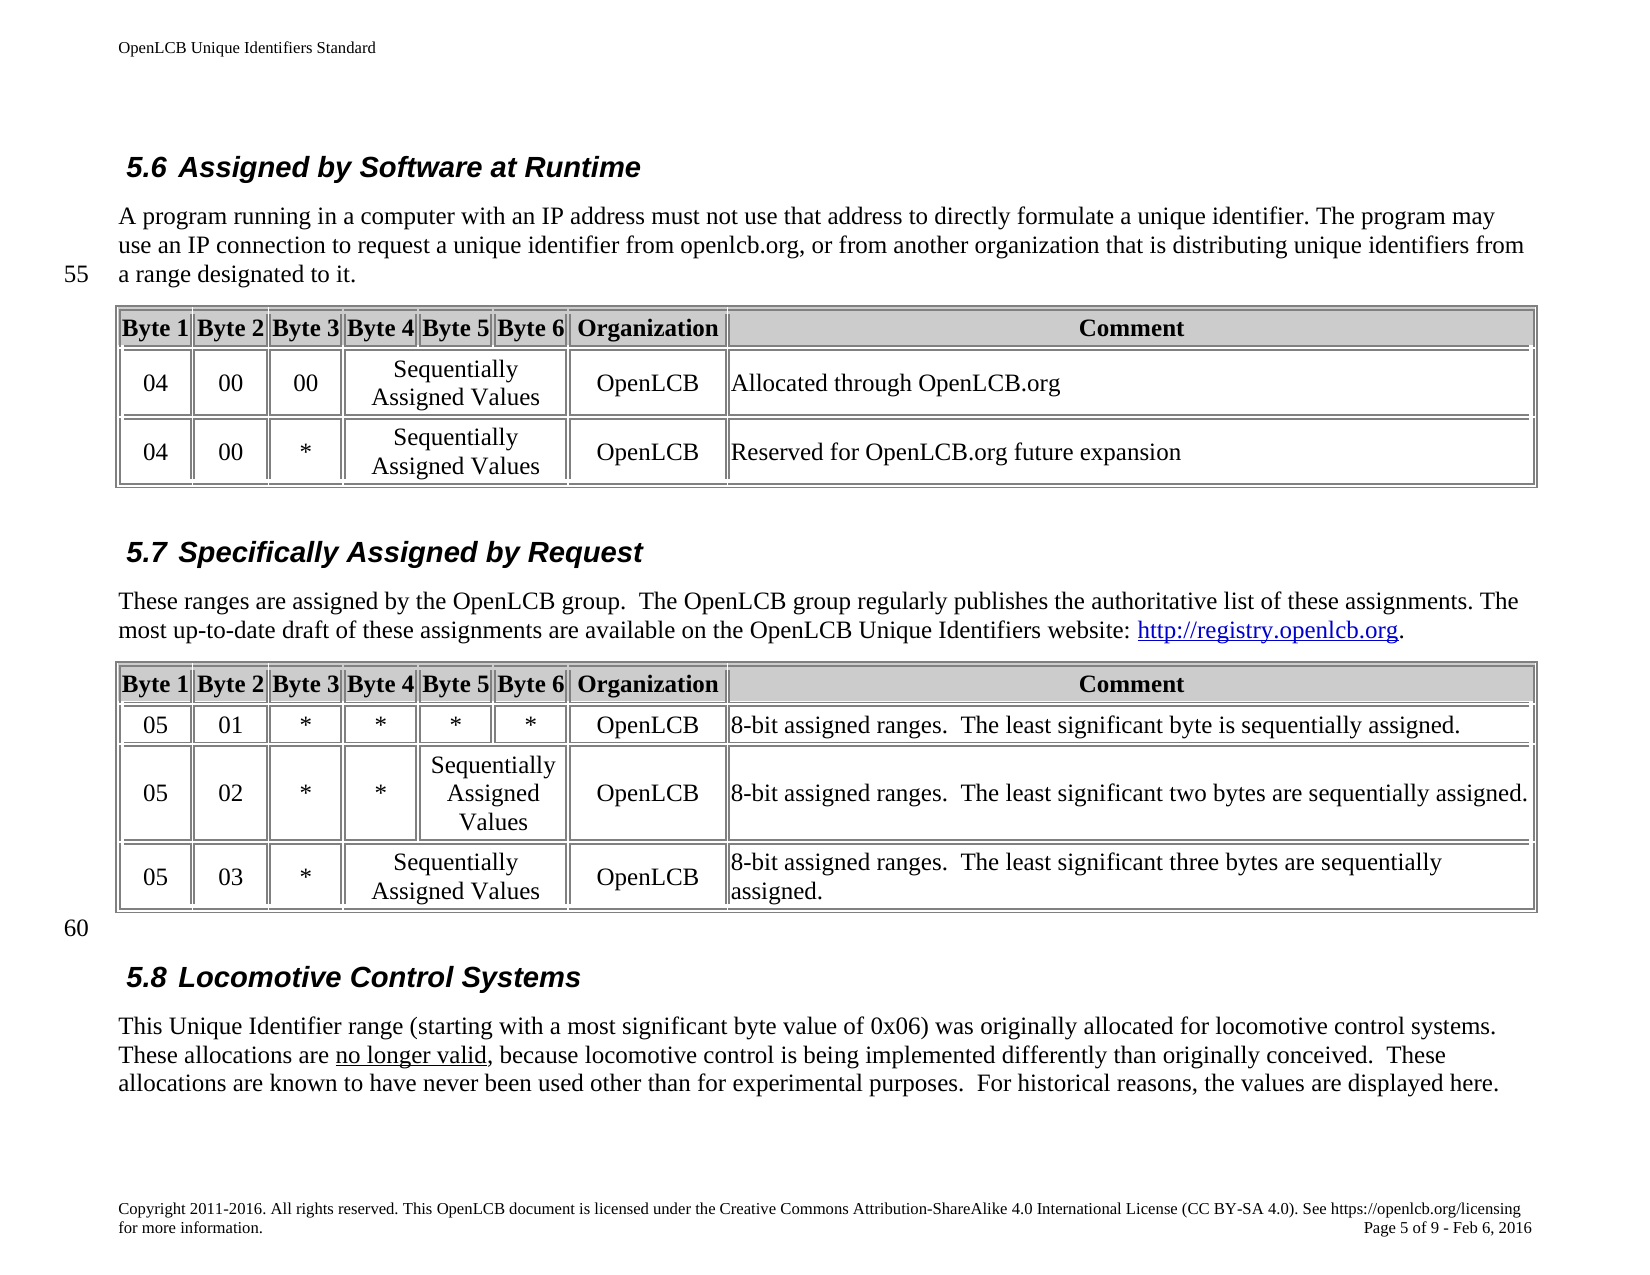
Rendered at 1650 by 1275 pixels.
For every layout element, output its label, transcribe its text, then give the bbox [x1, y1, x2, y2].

table_header Byte 5 [418, 663, 493, 701]
table_cell * [346, 747, 415, 839]
table_header Organization [568, 663, 727, 701]
table_cell Sequentially Assigned Values [343, 414, 568, 483]
table_header Byte 1 [121, 311, 192, 345]
table_cell 03 [193, 845, 268, 908]
subtitle Locomotive Control Systems [118, 960, 1532, 993]
subtitle Assigned by Software at Runtime [118, 150, 1532, 183]
table_cell * [271, 707, 340, 741]
table_header Byte 6 [493, 307, 568, 345]
table_header Byte 2 [193, 667, 268, 701]
table_cell 8-bit assigned ranges. The least significant three bytes are sequentially assigned. [728, 839, 1535, 908]
table_cell OpenLCB [568, 839, 727, 908]
table_cell OpenLCB [571, 747, 725, 839]
table_header Byte 6 [493, 663, 568, 701]
text These ranges are assigned by the OpenLCB group. The OpenLCB group regularly publishes the authoritative list of these assignments. The most up-to-date draft of these assignments are available on the OpenLCB Unique Identifiers website: http://registry.openlcb.org. [118, 586, 1532, 643]
table_header Byte 1 [121, 667, 192, 701]
table_cell OpenLCB [571, 351, 725, 414]
table_cell Reserved for OpenLCB.org future expansion [728, 414, 1535, 483]
table_cell 00 [193, 420, 268, 483]
table_cell Sequentially Assigned Values [343, 839, 568, 908]
table_header Byte 5 [418, 307, 493, 345]
table_cell Sequentially Assigned Values [421, 747, 565, 839]
table_cell 8-bit assigned ranges. The least significant two bytes are sequentially assigned. [728, 741, 1535, 839]
table_cell 02 [195, 747, 266, 839]
table_cell * [271, 747, 340, 839]
table_cell 01 [195, 707, 266, 741]
subtitle Specifically Assigned by Request [118, 535, 1532, 568]
table_cell 00 [271, 351, 340, 414]
table_cell * [269, 414, 343, 483]
table_cell 05 [118, 741, 192, 839]
table_cell Sequentially Assigned Values [346, 351, 565, 414]
text A program running in a computer with an IP address must not use that address to directly formulate a unique identifier. The program may use an IP connection to request a unique identifier from openlcb.org, or from another organization that is distributing unique identifiers from a range designated to it. [118, 201, 1532, 287]
table_cell 00 [195, 351, 266, 414]
table_cell * [496, 707, 565, 741]
table_header Byte 3 [269, 663, 343, 701]
table_header Byte 4 [343, 307, 418, 345]
text This Unique Identifier range (starting with a most significant byte value of 0x06) was originally allocated for locomotive control systems. These allocations are no longer valid, because locomotive control is being implemented differently than originally conceived. These allocations are known to have never been used other than for experimental purposes. For historical reasons, the values are displayed here. [118, 1011, 1532, 1097]
table_header Byte 3 [269, 307, 343, 345]
table_cell 04 [118, 414, 192, 483]
table_header Byte 2 [193, 311, 268, 345]
table_cell 05 [118, 839, 192, 908]
table_cell 04 [118, 345, 192, 414]
table_header Byte 4 [343, 663, 418, 701]
table_cell 8-bit assigned ranges. The least significant byte is sequentially assigned. [728, 701, 1535, 741]
table_cell 05 [118, 701, 192, 741]
table_cell * [421, 707, 490, 741]
table_cell * [269, 839, 343, 908]
table_cell * [346, 707, 415, 741]
table_cell Allocated through OpenLCB.org [728, 345, 1535, 414]
table_cell OpenLCB [568, 414, 727, 483]
table_header Comment [728, 667, 1533, 701]
table_cell OpenLCB [571, 707, 725, 741]
table_header Comment [728, 311, 1533, 345]
table_header Organization [568, 307, 727, 345]
